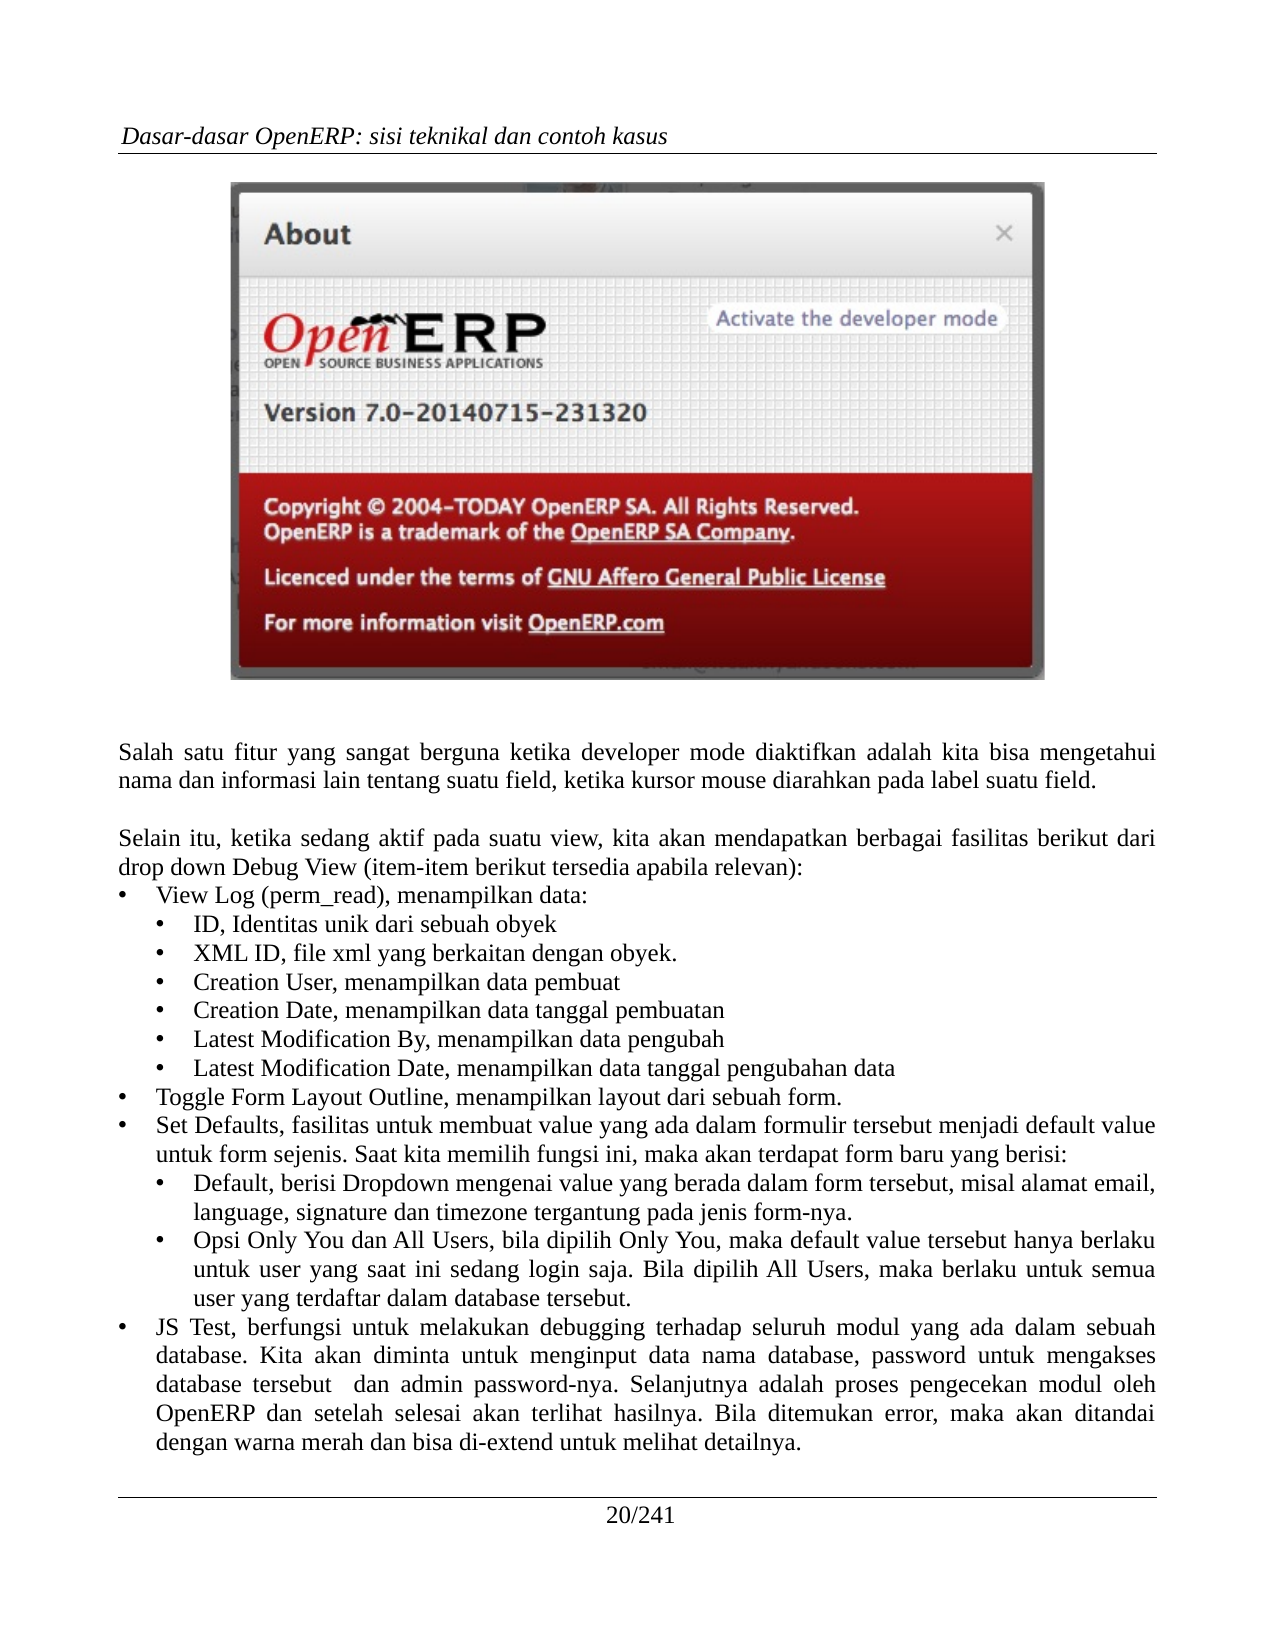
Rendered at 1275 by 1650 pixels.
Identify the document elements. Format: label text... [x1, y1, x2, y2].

list JS Test, berfungsi untuk melakukan debugging terhadap seluruh modul yang ada dalam sebuah database. Kita akan diminta untuk menginput data nama database, password untuk mengakses database tersebut dan admin password-nya. Selanjutnya adalah proses pengecekan modul oleh OpenERP dan setelah selesai akan terlihat hasilnya. Bila ditemukan error, maka akan ditandai dengan warna merah dan bisa di-extend untuk melihat detailnya. [118, 1312, 1157, 1456]
list View Log (perm_read), menampilkan data: [118, 881, 1157, 909]
list ID, Identitas unik dari sebuah obyek [156, 909, 1157, 938]
text Salah satu fitur yang sangat berguna ketika developer mode diaktifkan adalah kita bisa mengetahui nama dan informasi lain tentang suatu field, ketika kursor mouse diarahkan pada label suatu field. [118, 737, 1157, 794]
list Latest Modification By, menampilkan data pengubah [156, 1024, 1157, 1053]
list Creation User, menampilkan data pembuat [156, 967, 1157, 996]
list Opsi Only You dan All Users, bila dipilih Only You, maka default value tersebut hanya berlaku untuk user yang saat ini sedang login saja. Bila dipilih All Users, maka berlaku untuk semua user yang terdaftar dalam database tersebut. [156, 1226, 1157, 1312]
list Creation Date, menampilkan data tanggal pembuatan [156, 996, 1157, 1024]
list XML ID, file xml yang berkaitan dengan obyek. [156, 938, 1157, 967]
list Toggle Form Layout Outline, menampilkan layout dari sebuah form. [118, 1082, 1157, 1111]
list Default, berisi Dropdown mengenai value yang berada dalam form tersebut, misal alamat email, language, signature dan timezone tergantung pada jenis form-nya. [156, 1168, 1157, 1226]
list Set Defaults, fasilitas untuk membuat value yang ada dalam formulir tersebut menjadi default value untuk form sejenis. Saat kita memilih fungsi ini, maka akan terdapat form baru yang berisi: [118, 1111, 1157, 1168]
text Selain itu, ketika sedang aktif pada suatu view, kita akan mendapatkan berbagai fasilitas berikut dari drop down Debug View (item-item berikut tersedia apabila relevan): [118, 823, 1157, 881]
picture [230, 182, 1045, 680]
list Latest Modification Date, menampilkan data tanggal pengubahan data [156, 1053, 1157, 1082]
